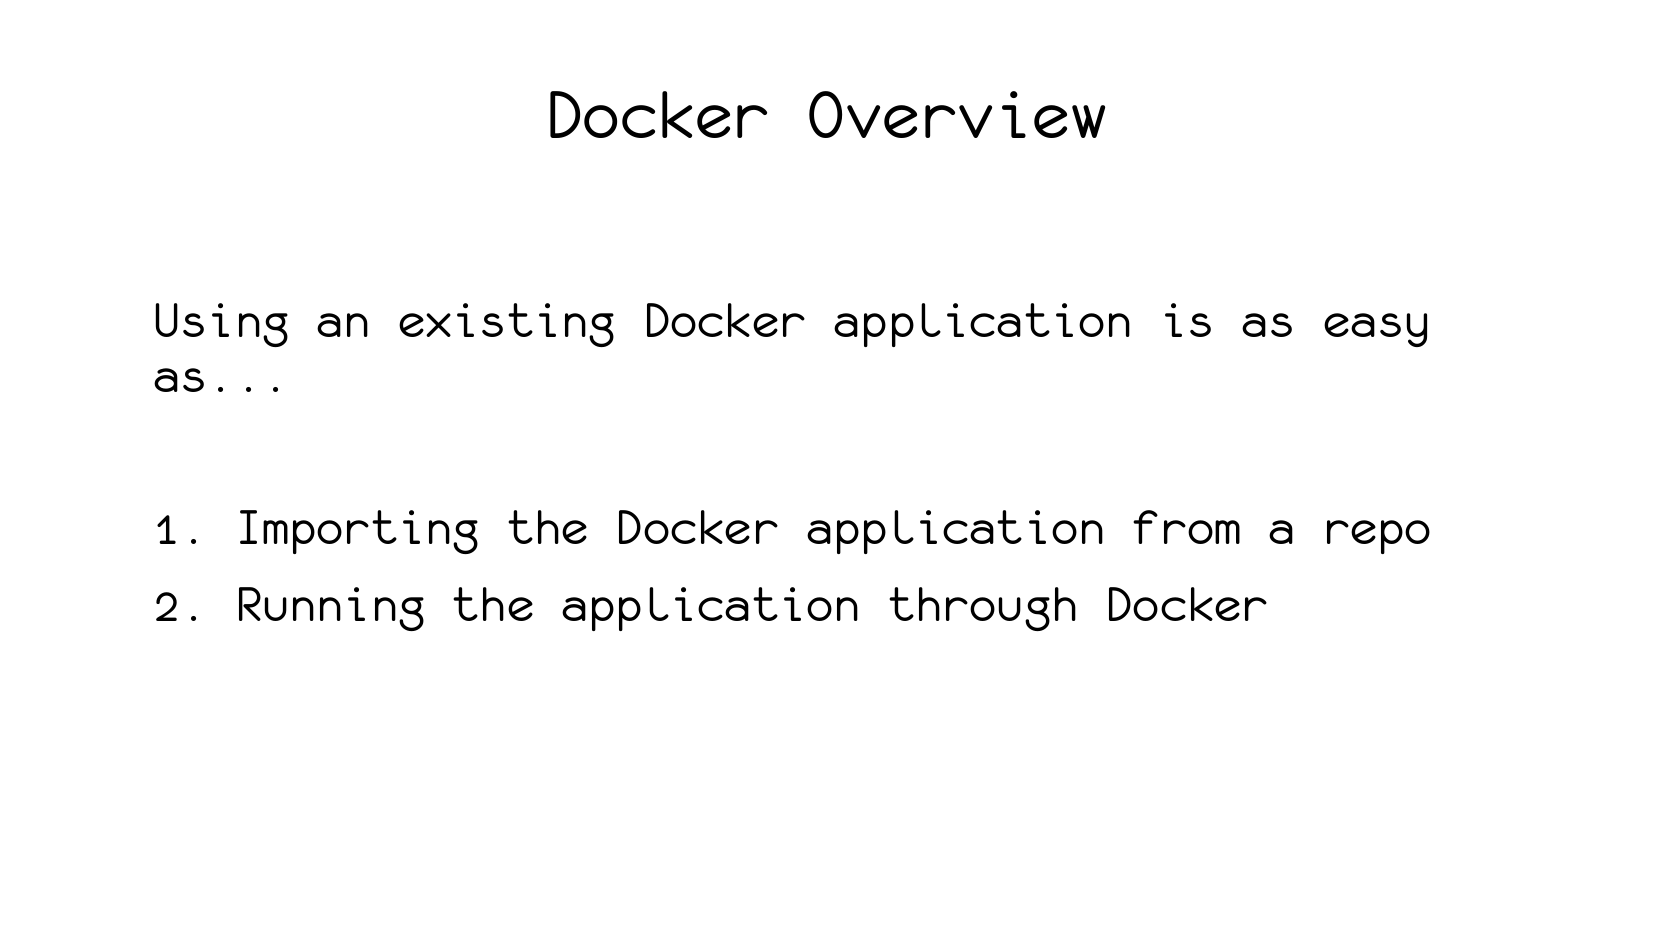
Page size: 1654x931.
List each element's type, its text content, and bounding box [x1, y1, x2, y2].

list Using an existing Docker application is as easy as... 1. Importing the Docker application from a repo 2. Running the application through Docker [82, 217, 1571, 758]
title Docker Overview [82, 37, 1571, 193]
